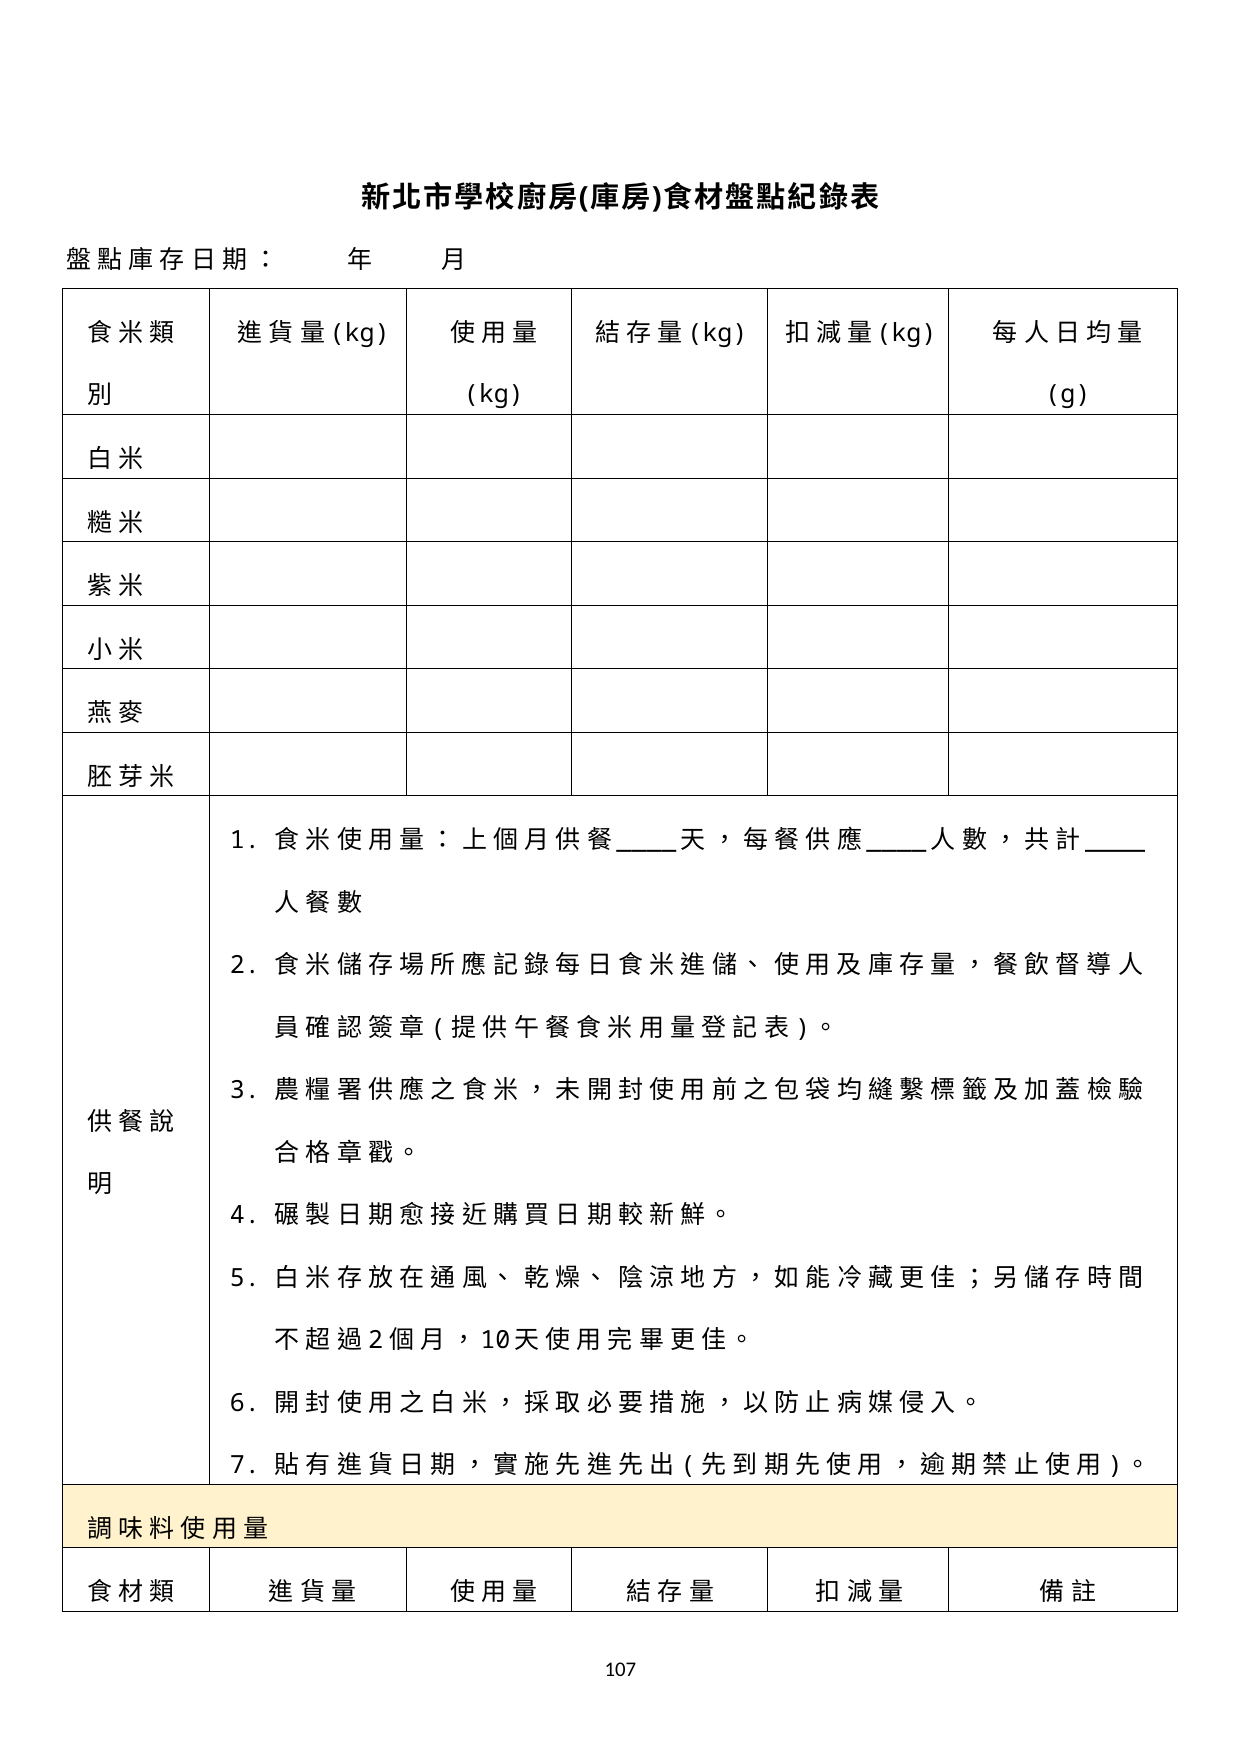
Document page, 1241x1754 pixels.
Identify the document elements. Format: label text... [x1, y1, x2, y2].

table_header 扣減量(kg) [768, 289, 948, 414]
table_cell 進貨量 [210, 1548, 406, 1611]
table_cell 小米 [63, 606, 209, 668]
table_cell [210, 669, 406, 732]
table_cell [407, 479, 571, 541]
table_cell 使用量 [407, 1548, 571, 1611]
table_cell [949, 415, 1177, 477]
table_cell 扣減量 [768, 1548, 948, 1611]
table_cell [407, 606, 571, 668]
table_cell [407, 415, 571, 477]
table_cell 備註 [949, 1548, 1177, 1611]
table_cell [407, 542, 571, 604]
table_cell [210, 542, 406, 604]
table_cell [949, 479, 1177, 541]
table_cell 燕麥 [63, 669, 209, 732]
table_cell 調味料使用量 [63, 1485, 1177, 1547]
table_cell [768, 479, 948, 541]
table_cell 胚芽米 [63, 733, 209, 795]
table_cell 糙米 [63, 479, 209, 541]
table_cell [210, 733, 406, 795]
table_header 結存量(kg) [572, 289, 767, 414]
table_cell 供餐說明 [63, 796, 209, 1484]
table_cell 紫米 [63, 542, 209, 604]
table_cell [572, 669, 767, 732]
table_cell 白米 [63, 415, 209, 477]
table_cell [572, 415, 767, 477]
subtitle 新北市學校廚房(庫房)食材盤點紀錄表 [63, 153, 1177, 216]
table_cell [572, 542, 767, 604]
table_cell [949, 669, 1177, 732]
table_cell [949, 606, 1177, 668]
table_cell [572, 733, 767, 795]
table_header 進貨量(kg) [210, 289, 406, 414]
table_cell [210, 479, 406, 541]
text 盤點庫存日期： 年 月 [63, 216, 1177, 278]
table_cell 結存量 [572, 1548, 767, 1611]
table_cell [210, 606, 406, 668]
table_cell [572, 606, 767, 668]
table_cell [572, 479, 767, 541]
table_cell [949, 733, 1177, 795]
table_header 每人日均量(g) [949, 289, 1177, 414]
table_cell [768, 606, 948, 668]
table_header 食米類別 [63, 289, 209, 414]
table_cell [768, 542, 948, 604]
table_header 使用量(kg) [407, 289, 571, 414]
table_cell [949, 542, 1177, 604]
table_cell 食材類 [63, 1548, 209, 1611]
table_cell [407, 733, 571, 795]
table_cell [768, 415, 948, 477]
table_cell [210, 415, 406, 477]
table_cell 食米使用量：上個月供餐____天，每餐供應____人數，共計____人餐數 食米儲存場所應記錄每日食米進儲、使用及庫存量，餐飲督導人員確認簽章(提供午餐食米用量登記表)。 農糧署供應之食米，未開封使用前之包袋均縫繫標籤及加蓋檢驗合格章戳。 碾製日期愈接近購買日期較新鮮。 白米存放在通風、乾燥、陰涼地方，如能冷藏更佳；另儲存時間不超過2個月，10天使用完畢更佳。 開封使用之白米，採取必要措施，以防止病媒侵入。 貼有進貨日期，實施先進先出(先到期先使用，逾期禁止使用)。 [210, 796, 1177, 1484]
table_cell [768, 669, 948, 732]
table_cell [768, 733, 948, 795]
table_cell [407, 669, 571, 732]
